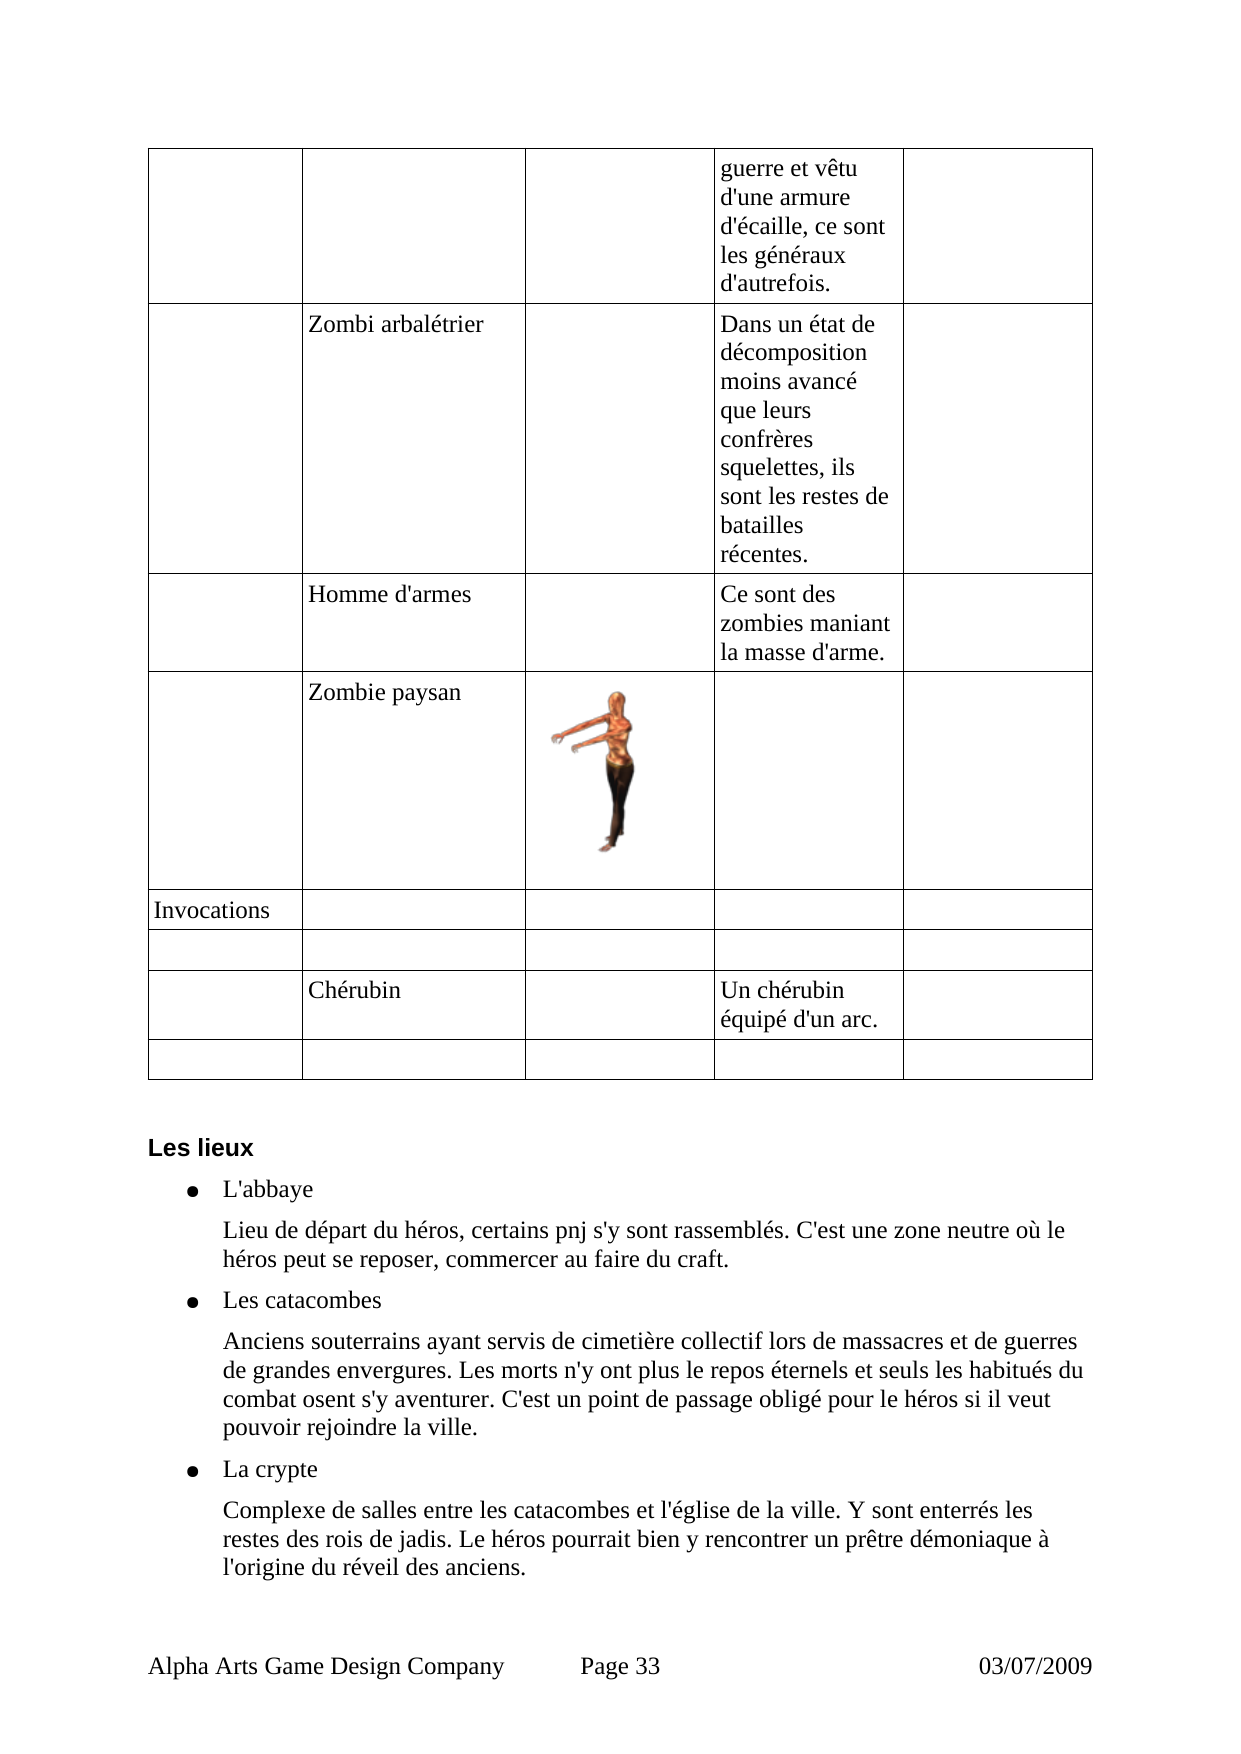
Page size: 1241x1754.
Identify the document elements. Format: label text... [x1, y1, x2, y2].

table_cell [526, 890, 714, 929]
table_cell [303, 1040, 525, 1079]
table_cell Chérubin [303, 971, 525, 1038]
table_cell [303, 149, 525, 303]
list Les catacombes [185, 1285, 1092, 1314]
table_cell [149, 971, 302, 1038]
table_cell [904, 971, 1092, 1038]
table_cell [904, 1040, 1092, 1079]
table_cell [526, 930, 714, 969]
table_cell [715, 1040, 903, 1079]
table_cell [149, 149, 302, 303]
list La crypte [185, 1454, 1092, 1482]
table_cell [303, 890, 525, 929]
table_cell Homme d'armes [303, 574, 525, 671]
table_cell [149, 672, 302, 889]
table_cell [149, 930, 302, 969]
table_cell [149, 304, 302, 573]
table_cell [149, 1040, 302, 1079]
table_cell Zombi arbalétrier [303, 304, 525, 573]
subtitle Les lieux [148, 1133, 1092, 1161]
table_cell [904, 574, 1092, 671]
table_cell [526, 304, 714, 573]
table_cell [526, 971, 714, 1038]
table_cell [715, 672, 903, 889]
table_cell Ce sont des zombies maniant la masse d'arme. [715, 574, 903, 671]
table_cell guerre et vêtu d'une armure d'écaille, ce sont les généraux d'autrefois. [715, 149, 903, 303]
table_cell [303, 930, 525, 969]
list Anciens souterrains ayant servis de cimetière collectif lors de massacres et de guerres de grandes envergures. Les morts n'y ont plus le repos éternels et seuls les habitués du combat osent s'y aventurer. C'est un point de passage obligé pour le héros si il veut pouvoir rejoindre la ville. [185, 1326, 1092, 1441]
table_cell [715, 890, 903, 929]
table_cell [904, 672, 1092, 889]
table_cell [526, 149, 714, 303]
table_cell Un chérubin équipé d'un arc. [715, 971, 903, 1038]
table_cell [715, 930, 903, 969]
table_cell Zombie paysan [303, 672, 525, 889]
picture [531, 676, 709, 855]
table_cell [904, 149, 1092, 303]
list L'abbaye [185, 1174, 1092, 1202]
table_cell [526, 1040, 714, 1079]
table_cell [526, 672, 714, 889]
table_cell Invocations [149, 890, 302, 929]
table_cell [904, 930, 1092, 969]
table_cell Dans un état de décomposition moins avancé que leurs confrères squelettes, ils sont les restes de batailles récentes. [715, 304, 903, 573]
table_cell [149, 574, 302, 671]
list Complexe de salles entre les catacombes et l'église de la ville. Y sont enterrés les restes des rois de jadis. Le héros pourrait bien y rencontrer un prêtre démoniaque à l'origine du réveil des anciens. [185, 1495, 1092, 1581]
list Lieu de départ du héros, certains pnj s'y sont rassemblés. C'est une zone neutre où le héros peut se reposer, commercer au faire du craft. [185, 1215, 1092, 1272]
table_cell [526, 574, 714, 671]
table_cell [904, 890, 1092, 929]
table_cell [904, 304, 1092, 573]
